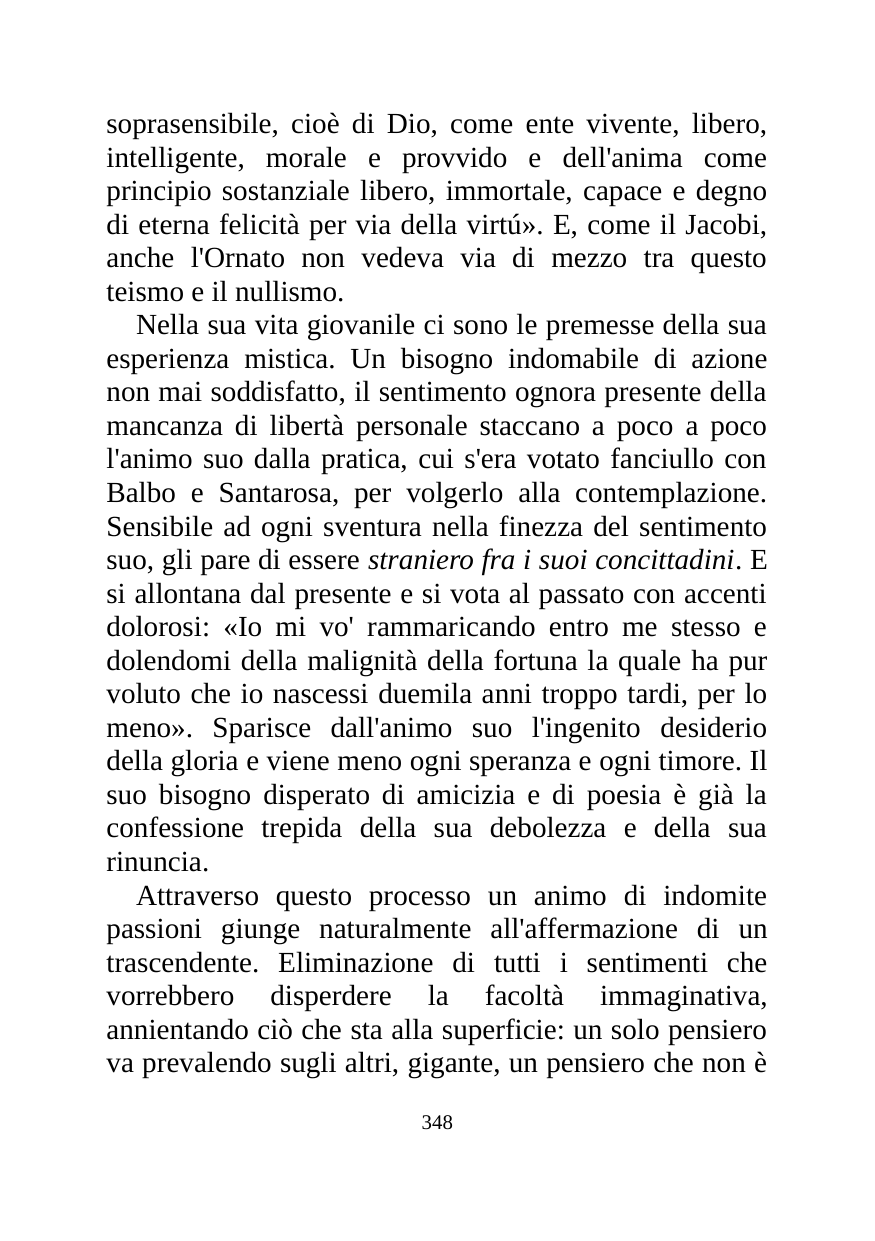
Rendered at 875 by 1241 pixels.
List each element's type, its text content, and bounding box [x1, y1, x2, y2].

text Attraverso questo processo un animo di indomite passioni giunge naturalmente all'affermazione di un trascendente. Eliminazione di tutti i sentimenti che vorrebbero disperdere la facoltà immaginativa, annientando ciò che sta alla superficie: un solo pensiero va prevalendo sugli altri, gigante, un pensiero che non è [106, 878, 768, 1079]
text soprasensibile, cioè di Dio, come ente vivente, libero, intelligente, morale e provvido e dell'anima come principio sostanziale libero, immortale, capace e degno di eterna felicità per via della virtú». E, come il Jacobi, anche l'Ornato non vedeva via di mezzo tra questo teismo e il nullismo. [106, 106, 768, 307]
text Nella sua vita giovanile ci sono le premesse della sua esperienza mistica. Un bisogno indomabile di azione non mai soddisfatto, il sentimento ognora presente della mancanza di libertà personale staccano a poco a poco l'animo suo dalla pratica, cui s'era votato fanciullo con Balbo e Santarosa, per volgerlo alla contemplazione. Sensibile ad ogni sventura nella finezza del sentimento suo, gli pare di essere straniero fra i suoi concittadini. E si allontana dal presente e si vota al passato con accenti dolorosi: «Io mi vo' rammaricando entro me stesso e dolendomi della malignità della fortuna la quale ha pur voluto che io nascessi duemila anni troppo tardi, per lo meno». Sparisce dall'animo suo l'ingenito desiderio della gloria e viene meno ogni speranza e ogni timore. Il suo bisogno disperato di amicizia e di poesia è già la confessione trepida della sua debolezza e della sua rinuncia. [106, 307, 768, 878]
